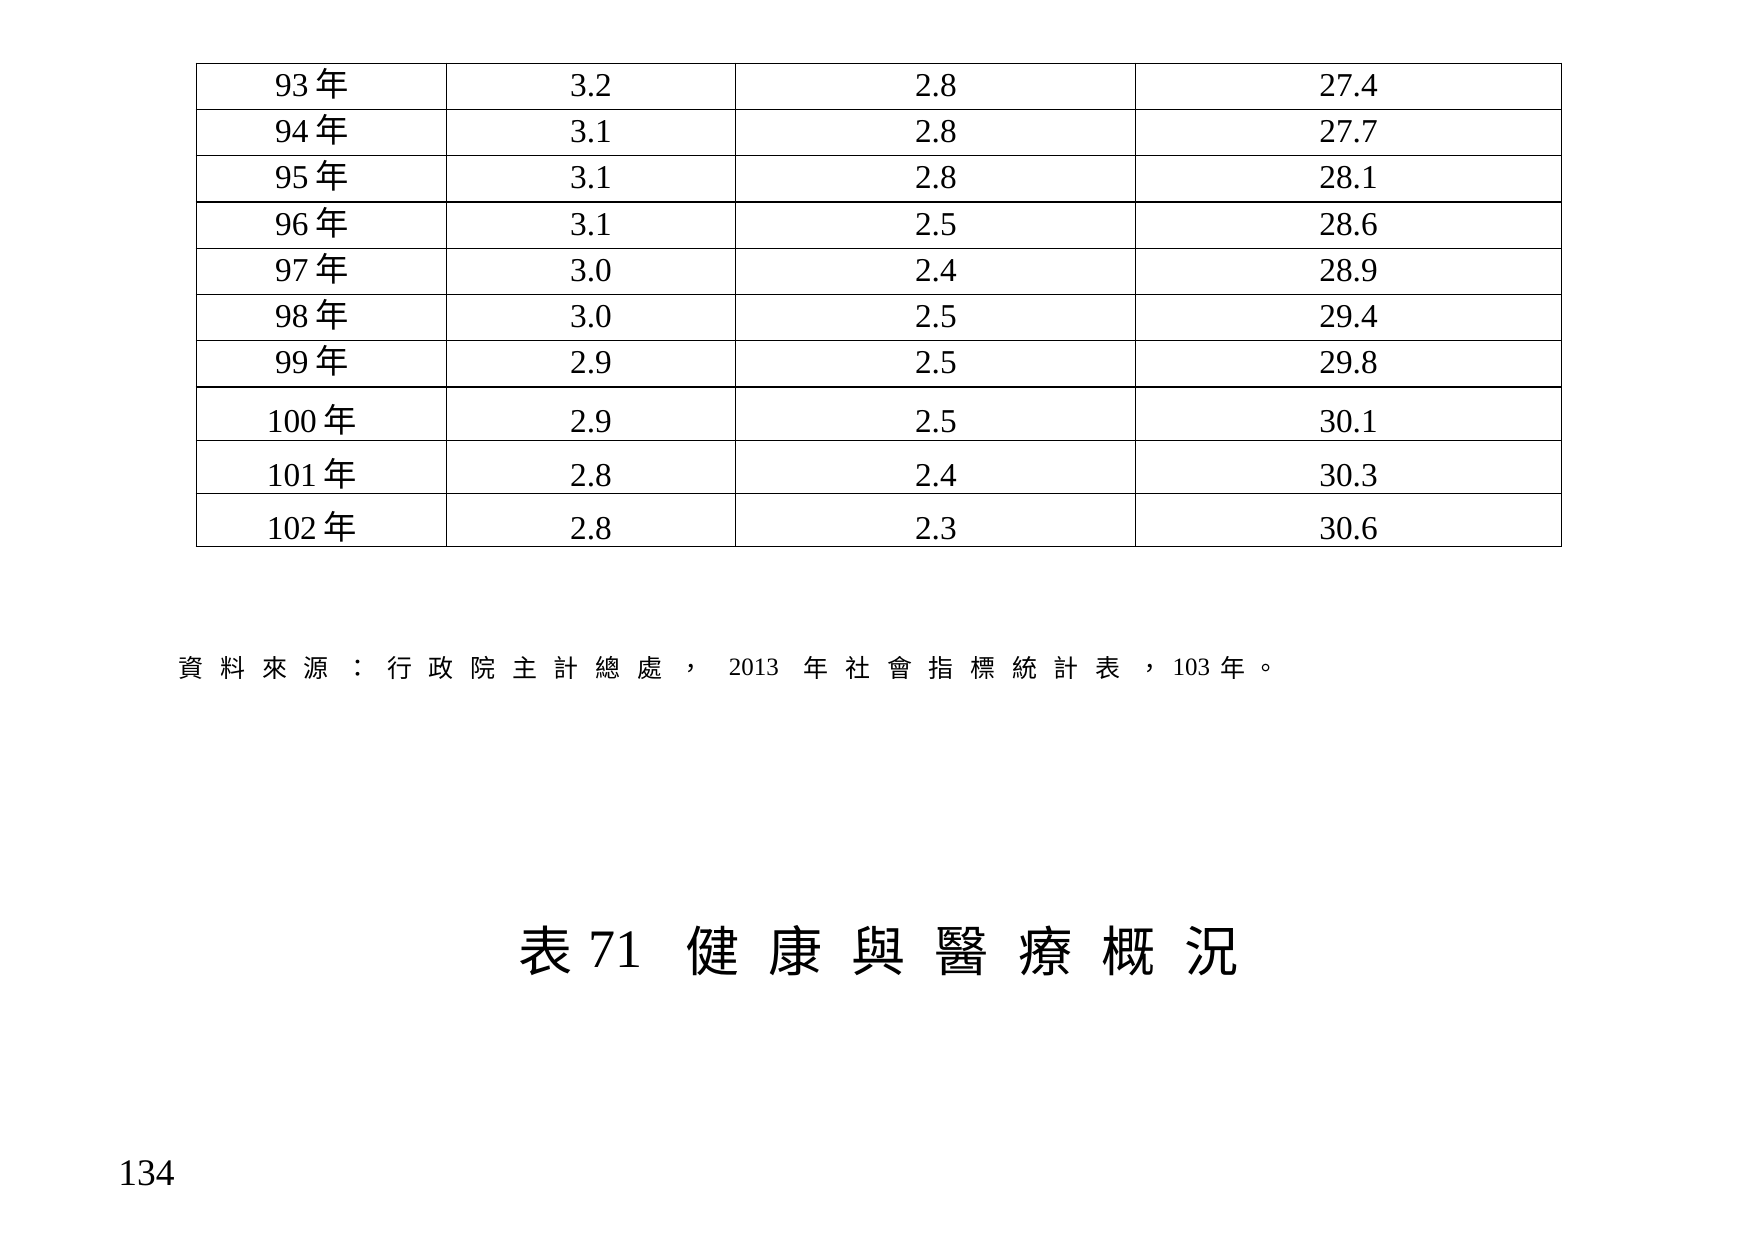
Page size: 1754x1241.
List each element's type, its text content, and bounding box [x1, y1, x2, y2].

table_cell 2.5 [736, 341, 1135, 386]
table_cell 93年 [197, 64, 446, 109]
table_cell 2.8 [736, 110, 1135, 155]
table_cell 28.1 [1136, 156, 1561, 201]
table_cell 95年 [197, 156, 446, 201]
table_cell 2.8 [447, 441, 735, 493]
table_cell 2.8 [447, 494, 735, 546]
table_cell 2.4 [736, 249, 1135, 294]
table_cell 97年 [197, 249, 446, 294]
table_cell 99年 [197, 341, 446, 386]
table_cell 98年 [197, 295, 446, 340]
table_cell 3.1 [447, 110, 735, 155]
table_cell 27.4 [1136, 64, 1561, 109]
table_cell 30.1 [1136, 388, 1561, 439]
table_cell 96年 [197, 203, 446, 248]
table_cell 94年 [197, 110, 446, 155]
table_cell 2.5 [736, 295, 1135, 340]
table_cell 101年 [197, 441, 446, 493]
text 表71 健康與醫療概況 [128, 875, 1628, 1000]
table_cell 2.9 [447, 341, 735, 386]
table_cell 2.3 [736, 494, 1135, 546]
table_cell 27.7 [1136, 110, 1561, 155]
table_cell 3.1 [447, 156, 735, 201]
table_cell 29.4 [1136, 295, 1561, 340]
table_cell 2.4 [736, 441, 1135, 493]
table_cell 2.9 [447, 388, 735, 439]
table_cell 3.1 [447, 203, 735, 248]
table_cell 100年 [197, 388, 446, 439]
table_cell 2.8 [736, 64, 1135, 109]
table_cell 30.6 [1136, 494, 1561, 546]
table_cell 2.5 [736, 388, 1135, 439]
table_cell 28.9 [1136, 249, 1561, 294]
text 資料來源：行政院主計總處，2013年社會指標統計表，103年。 [128, 625, 1628, 688]
table_cell 28.6 [1136, 203, 1561, 248]
table_cell 30.3 [1136, 441, 1561, 493]
table_cell 2.8 [736, 156, 1135, 201]
table_cell 3.0 [447, 249, 735, 294]
table_cell 3.2 [447, 64, 735, 109]
table_cell 102年 [197, 494, 446, 546]
table_cell 3.0 [447, 295, 735, 340]
table_cell 29.8 [1136, 341, 1561, 386]
table_cell 2.5 [736, 203, 1135, 248]
